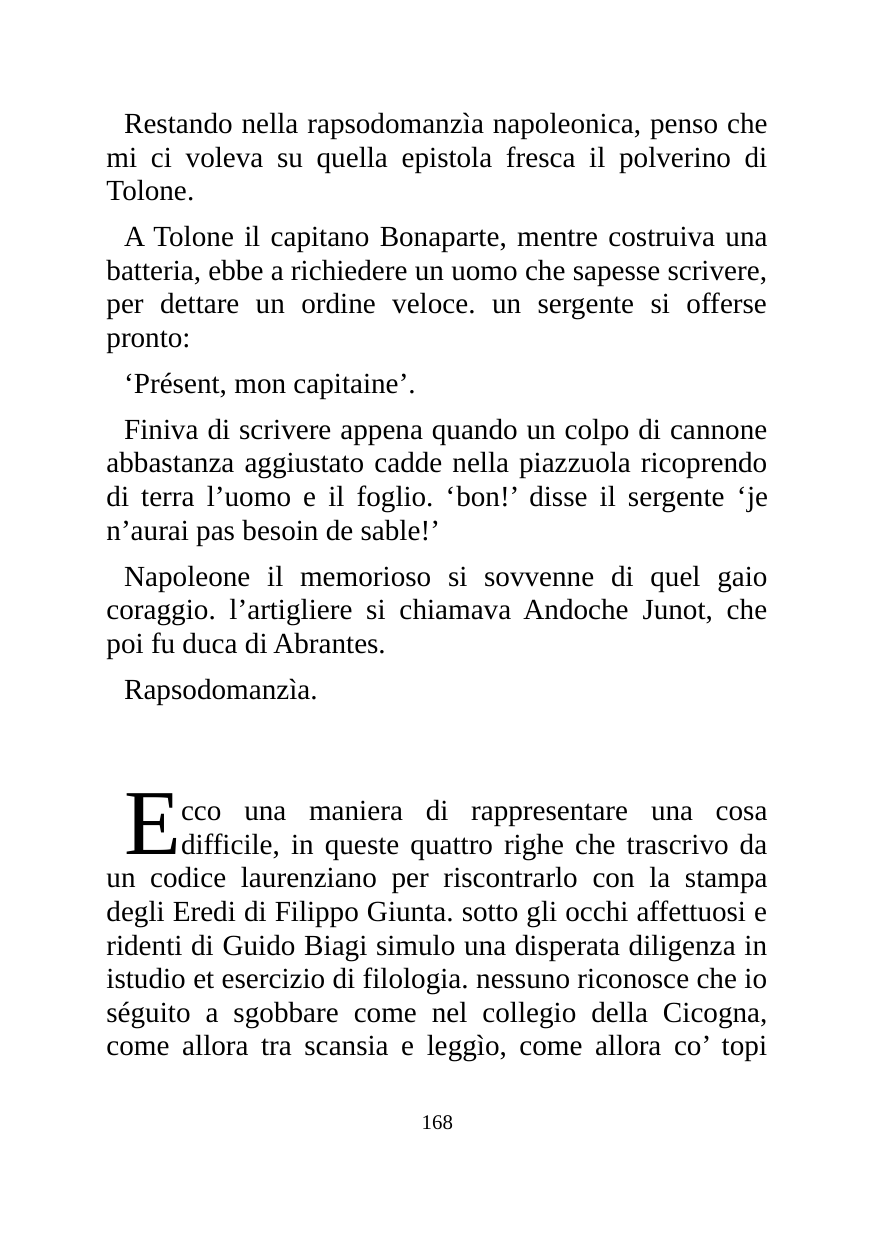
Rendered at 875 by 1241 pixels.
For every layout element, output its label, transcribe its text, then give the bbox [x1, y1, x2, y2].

text A Tolone il capitano Bonaparte, mentre costruiva una batteria, ebbe a richiedere un uomo che sapesse scrivere, per dettare un ordine veloce. un sergente si offerse pronto: [106, 219, 768, 353]
text Finiva di scrivere appena quando un colpo di cannone abbastanza aggiustato cadde nella piazzuola ricoprendo di terra l’uomo e il foglio. ‘bon!’ disse il sergente ‘je n’aurai pas besoin de sable!’ [106, 412, 768, 546]
text Restando nella rapsodomanzìa napoleonica, penso che mi ci voleva su quella epistola fresca il polverino di Tolone. [106, 106, 768, 207]
text ‘Présent, mon capitaine’. [106, 366, 768, 399]
text Ecco una maniera di rappresentare una cosa difficile, in queste quattro righe che trascrivo da un codice laurenziano per riscontrarlo con la stampa degli Eredi di Filippo Giunta. sotto gli occhi affettuosi e ridenti di Guido Biagi simulo una disperata diligenza in istudio et esercizio di filologia. nessuno riconosce che io séguito a sgobbare come nel collegio della Cicogna, come allora tra scansia e leggìo, come allora co’ topi [106, 793, 768, 1062]
text Rapsodomanzìa. [106, 672, 768, 705]
text Napoleone il memorioso si sovvenne di quel gaio coraggio. l’artigliere si chiamava Andoche Junot, che poi fu duca di Abrantes. [106, 559, 768, 659]
